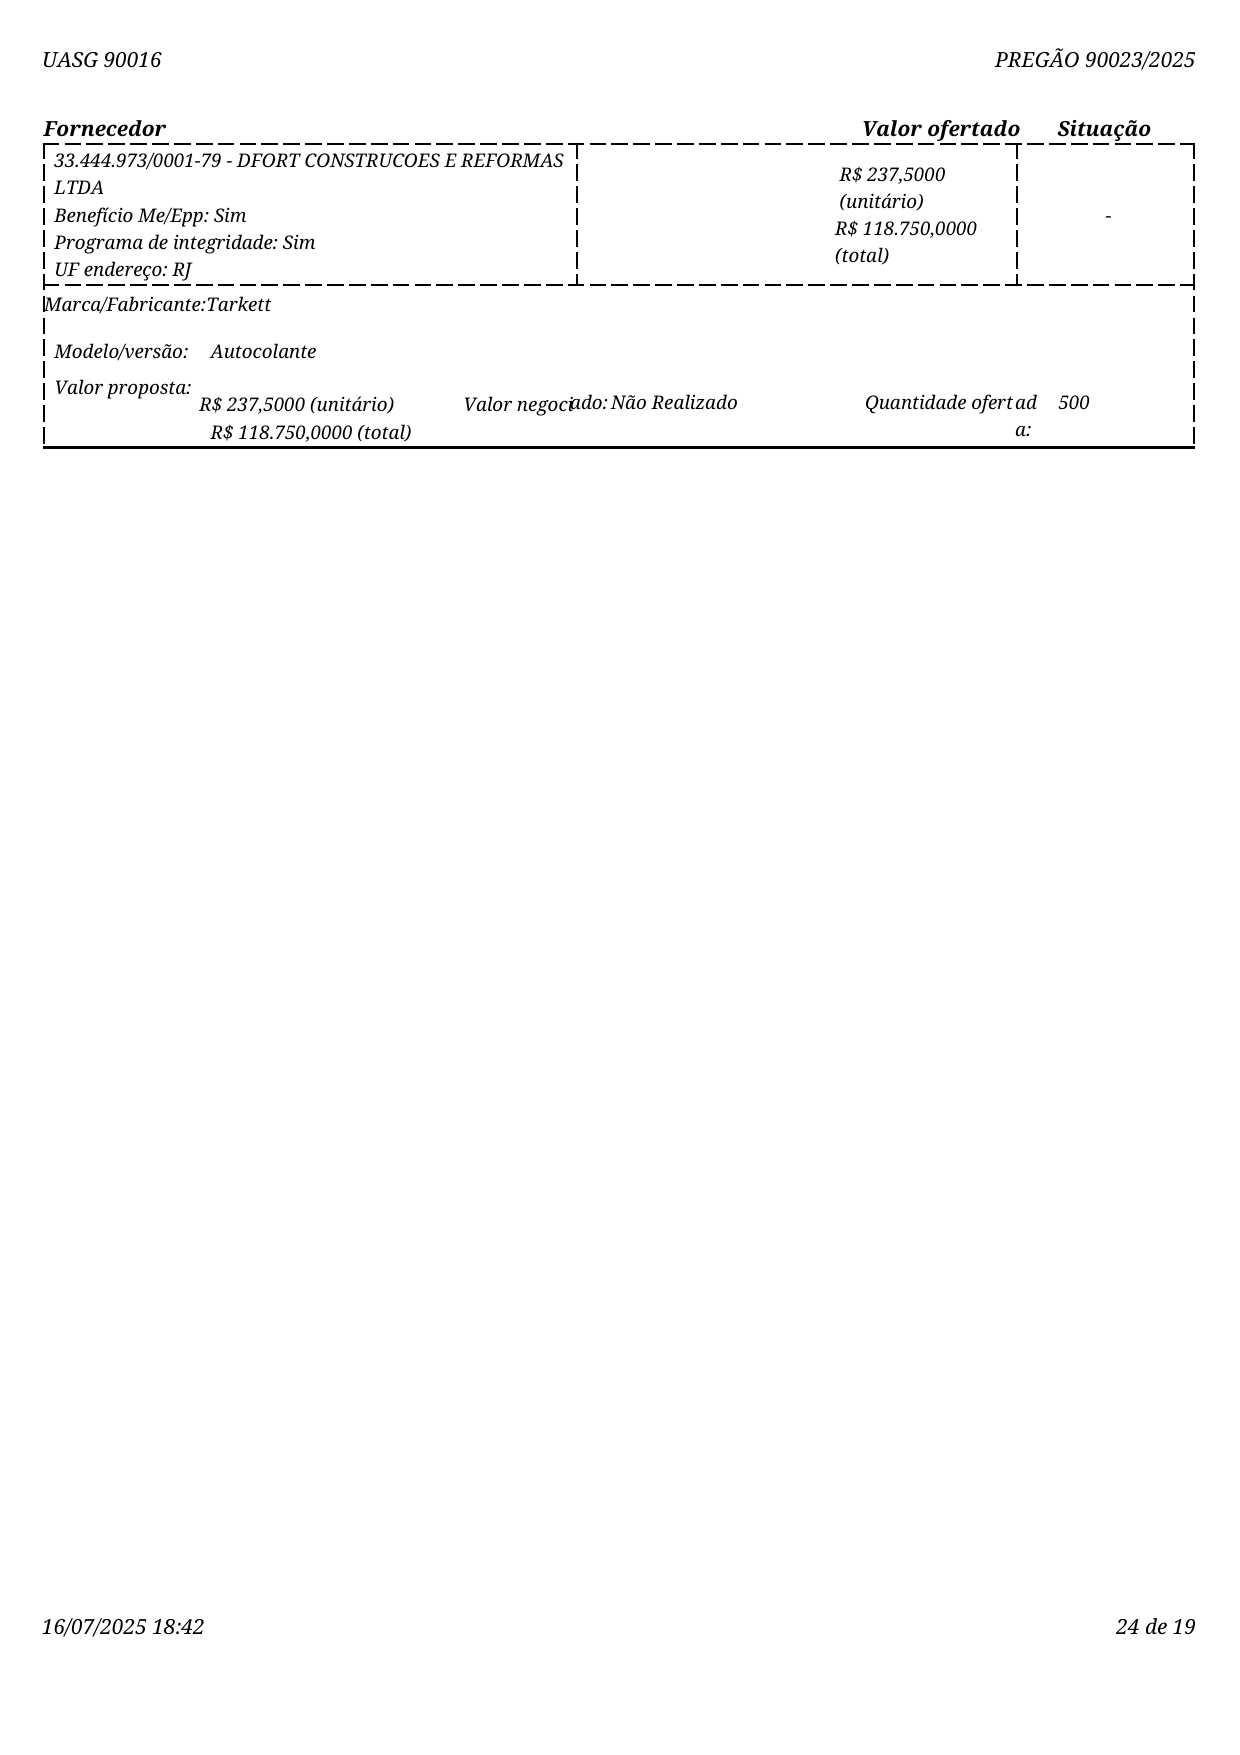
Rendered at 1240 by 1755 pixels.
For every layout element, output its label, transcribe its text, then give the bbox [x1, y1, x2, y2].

table_cell Autocolante [199, 335, 577, 384]
table_cell Quantidade ofert [835, 384, 1017, 446]
table_cell ado: Não Realizado [577, 384, 835, 446]
table_cell [835, 335, 1017, 384]
table_cell ada: [1017, 384, 1048, 446]
table_header 33.444.973/0001-79 - DFORT CONSTRUCOES E REFORMAS LTDA Benefício Me/Epp: Sim Programa de integridade: Sim UF endereço: RJ [44, 143, 577, 284]
table_header - [1101, 143, 1194, 284]
table_cell [577, 284, 835, 335]
table_cell R$ 237,5000 (unitário) Valor negoci R$ 118.750,0000 (total) [199, 384, 577, 446]
table_cell [1101, 335, 1194, 384]
table_cell [835, 284, 1017, 335]
table_cell [1017, 284, 1101, 335]
table_header R$ 237,5000 (unitário) R$ 118.750,0000 (total) [835, 143, 1017, 284]
table_header [577, 143, 835, 284]
table_cell [1017, 335, 1101, 384]
table_cell [577, 335, 835, 384]
table_cell 500 [1048, 384, 1101, 446]
table_cell Modelo/versão: Valor proposta: [44, 335, 199, 446]
table_cell [1101, 284, 1194, 335]
table_cell Marca/Fabricante: Tarkett [44, 284, 577, 335]
table_header [1017, 143, 1101, 284]
table_cell [1101, 384, 1194, 446]
